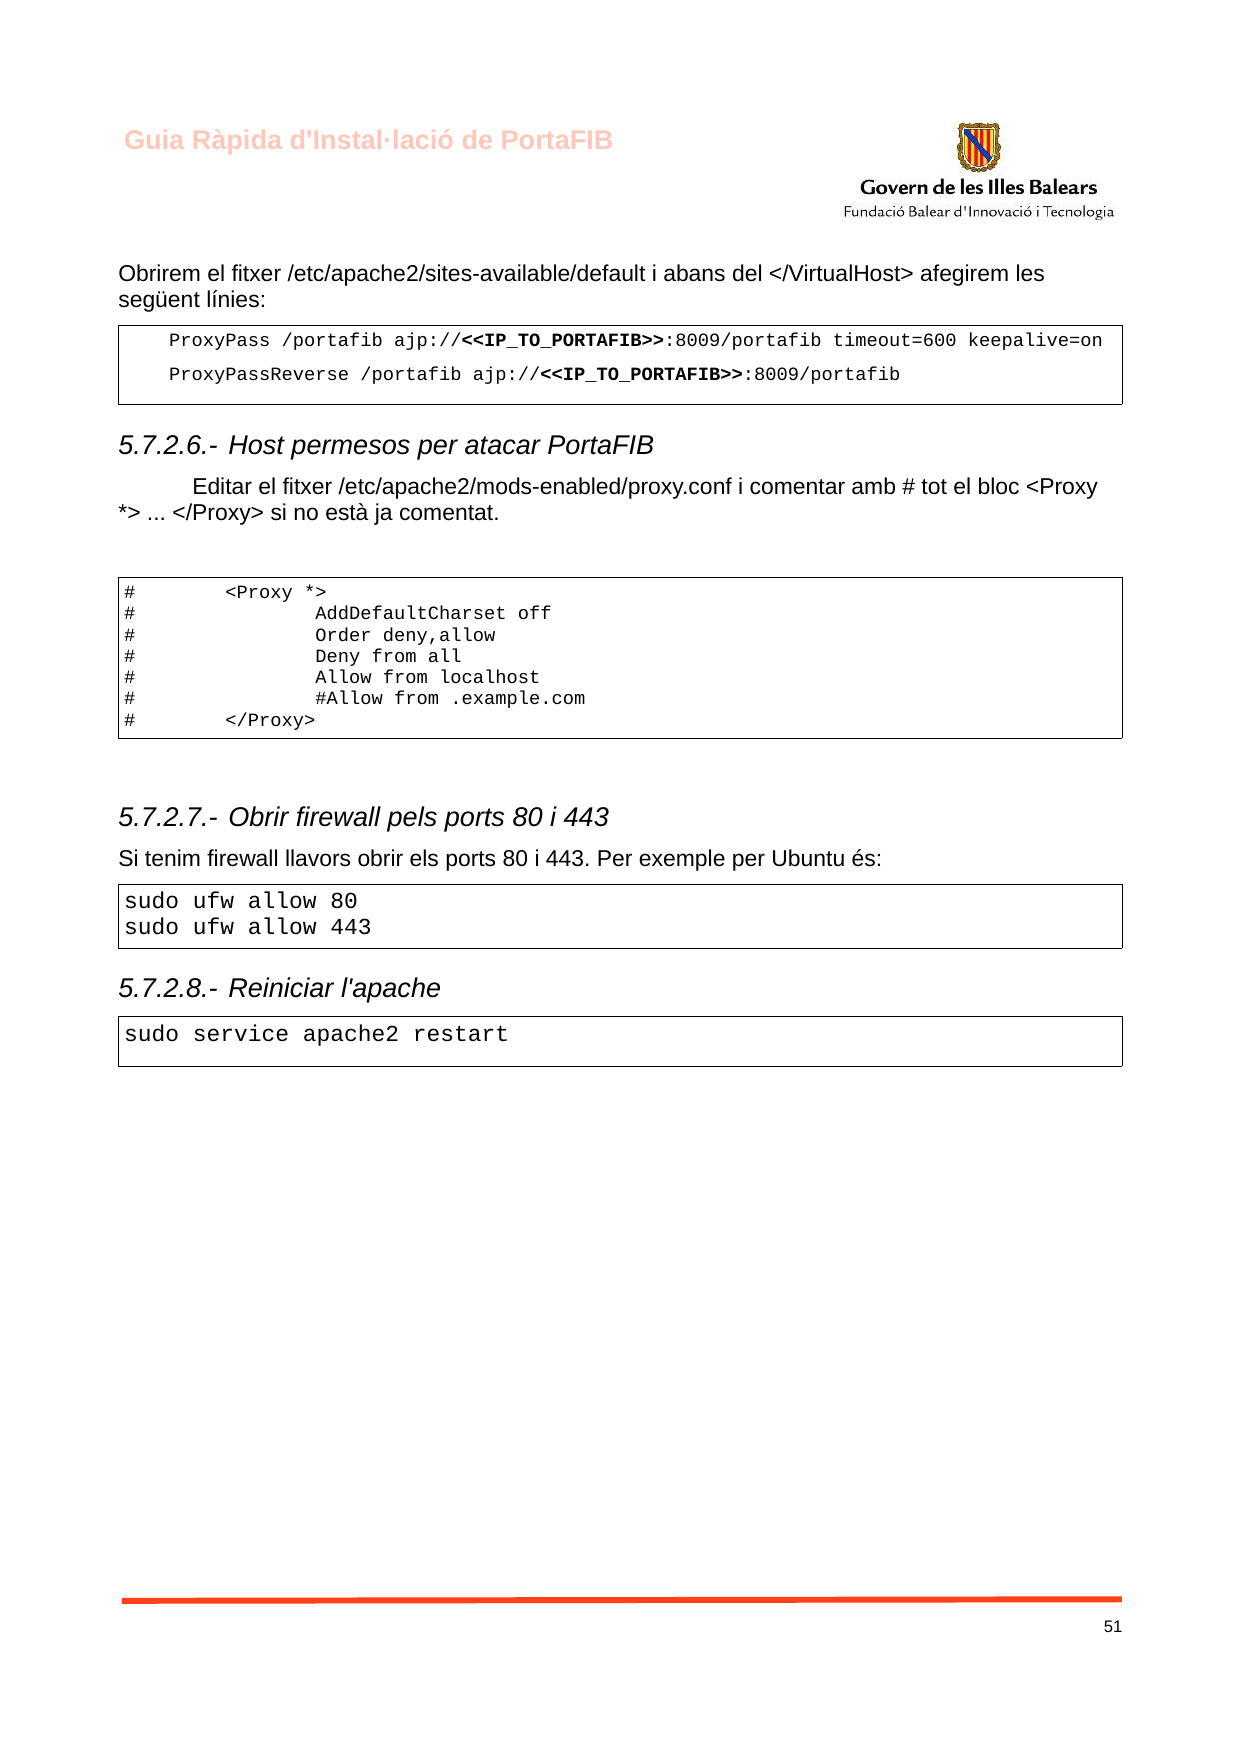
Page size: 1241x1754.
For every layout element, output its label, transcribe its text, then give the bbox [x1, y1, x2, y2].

text Editar el fitxer /etc/apache2/mods-enabled/proxy.conf i comentar amb # tot el bloc <Proxy *> ... </Proxy> si no està ja comentat. [118, 473, 1122, 526]
subtitle Obrir firewall pels ports 80 i 443 [118, 801, 1122, 833]
table_header ProxyPass /portafib ajp://<<IP_TO_PORTAFIB>>:8009/portafib timeout=600 keepalive=on ProxyPassReverse /portafib ajp://<<IP_TO_PORTAFIB>>:8009/portafib [119, 326, 1122, 404]
table_header sudo service apache2 restart [119, 1017, 1122, 1066]
table_header sudo ufw allow 80 sudo ufw allow 443 [119, 885, 1122, 947]
text Si tenim firewall llavors obrir els ports 80 i 443. Per exemple per Ubuntu és: [118, 845, 1122, 871]
subtitle Reiniciar l'apache [118, 972, 1122, 1004]
picture [840, 123, 1117, 220]
table_header # <Proxy *> # AddDefaultCharset off # Order deny,allow # Deny from all # Allow from localhost # #Allow from .example.com # </Proxy> [119, 578, 1122, 737]
subtitle Host permesos per atacar PortaFIB [118, 429, 1122, 461]
text Obrirem el fitxer /etc/apache2/sites-available/default i abans del </VirtualHost> afegirem les següent línies: [118, 260, 1122, 313]
